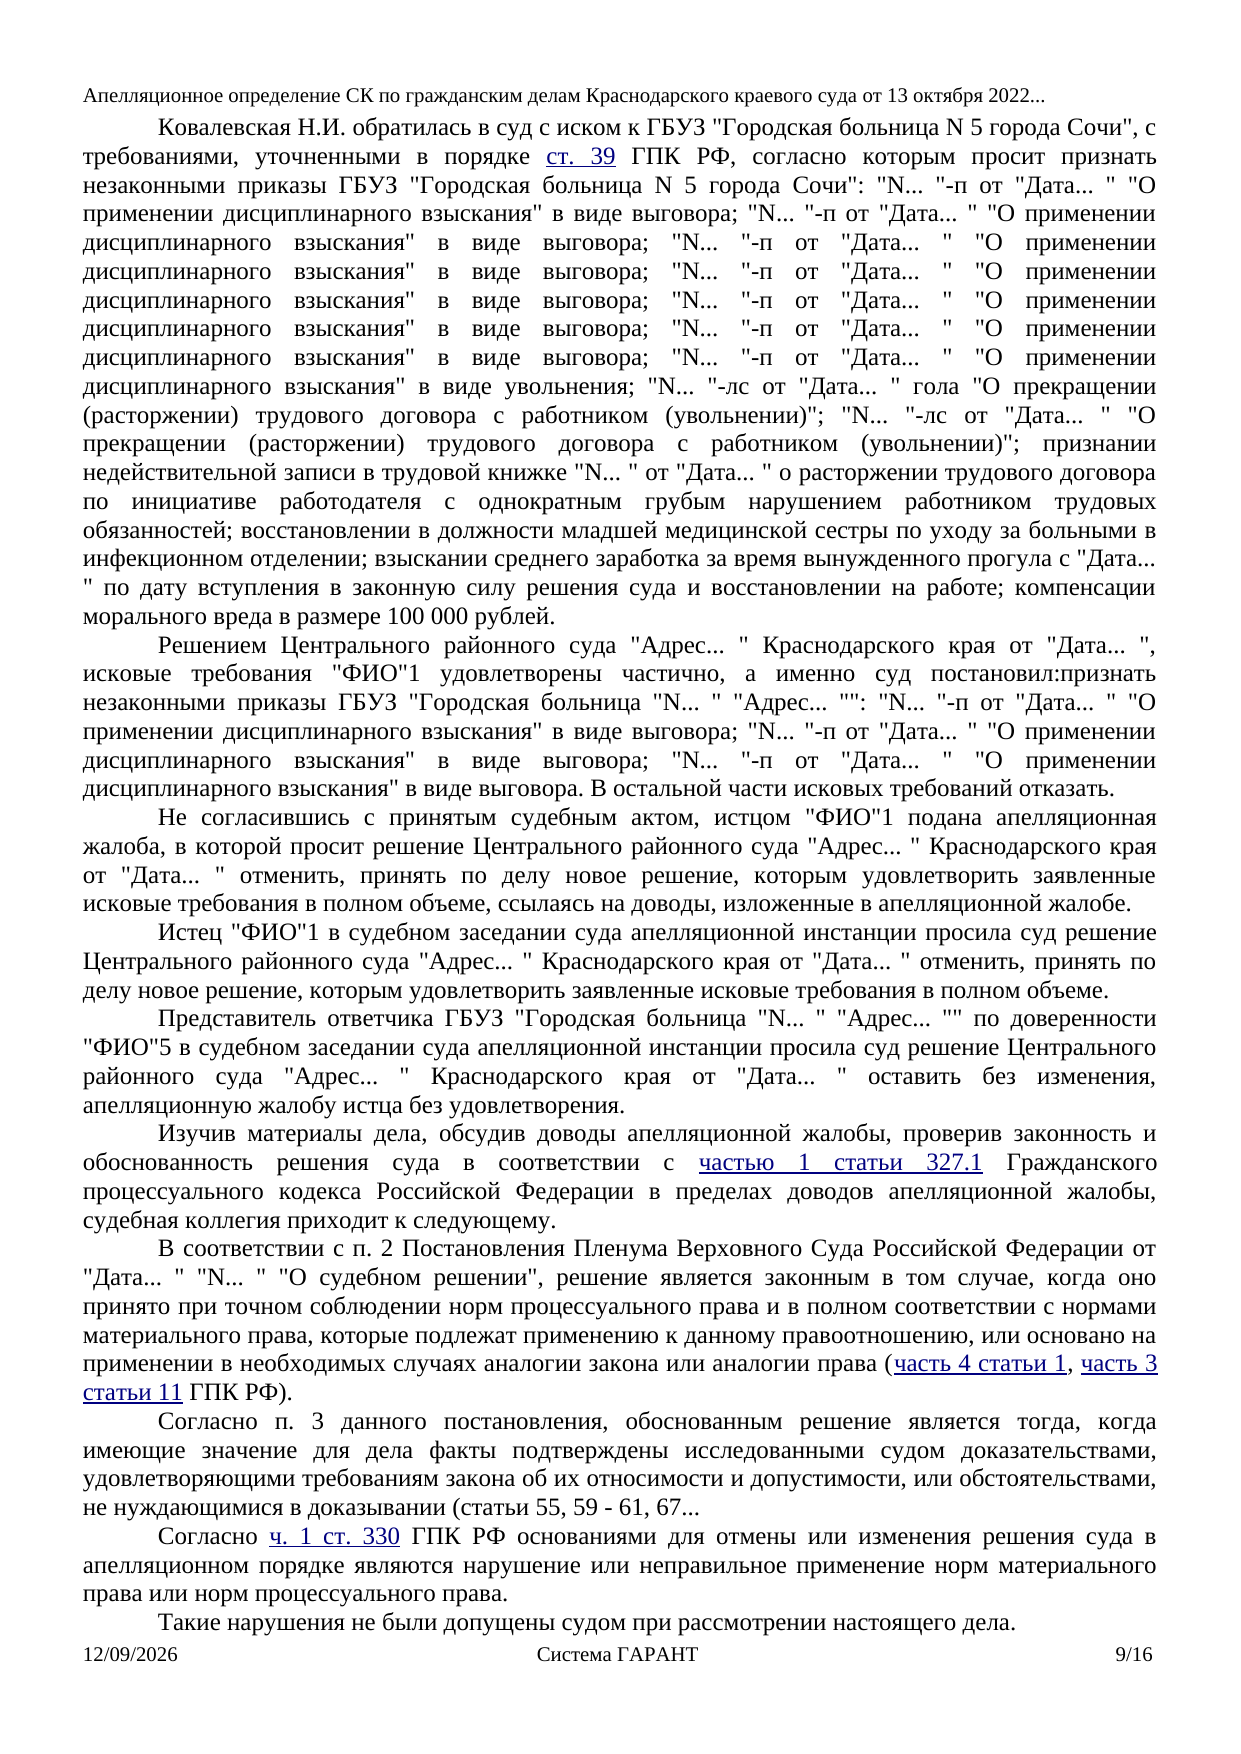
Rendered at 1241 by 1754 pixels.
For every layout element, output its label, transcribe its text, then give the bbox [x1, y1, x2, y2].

text Ковалевская Н.И. обратилась в суд с иском к ГБУЗ "Городская больница N 5 города Сочи", с требованиями, уточненными в порядке ст. 39 ГПК РФ, согласно которым просит признать незаконными приказы ГБУЗ "Городская больница N 5 города Сочи": "N... "-п от "Дата... " "О применении дисциплинарного взыскания" в виде выговора; "N... "-п от "Дата... " "О применении дисциплинарного взыскания" в виде выговора; "N... "-п от "Дата... " "О применении дисциплинарного взыскания" в виде выговора; "N... "-п от "Дата... " "О применении дисциплинарного взыскания" в виде выговора; "N... "-п от "Дата... " "О применении дисциплинарного взыскания" в виде выговора; "N... "-п от "Дата... " "О применении дисциплинарного взыскания" в виде выговора; "N... "-п от "Дата... " "О применении дисциплинарного взыскания" в виде увольнения; "N... "-лс от "Дата... " гола "О прекращении (расторжении) трудового договора с работником (увольнении)"; "N... "-лс от "Дата... " "О прекращении (расторжении) трудового договора с работником (увольнении)"; признании недействительной записи в трудовой книжке "N... " от "Дата... " о расторжении трудового договора по инициативе работодателя с однократным грубым нарушением работником трудовых обязанностей; восстановлении в должности младшей медицинской сестры по уходу за больными в инфекционном отделении; взыскании среднего заработка за время вынужденного прогула с "Дата... " по дату вступления в законную силу решения суда и восстановлении на работе; компенсации морального вреда в размере 100 000 рублей. [83, 112, 1157, 630]
text Такие нарушения не были допущены судом при рассмотрении настоящего дела. [83, 1607, 1157, 1636]
text Не согласившись с принятым судебным актом, истцом "ФИО"1 подана апелляционная жалоба, в которой просит решение Центрального районного суда "Адрес... " Краснодарского края от "Дата... " отменить, принять по делу новое решение, которым удовлетворить заявленные исковые требования в полном объеме, ссылаясь на доводы, изложенные в апелляционной жалобе. [83, 802, 1157, 917]
text Согласно ч. 1 ст. 330 ГПК РФ основаниями для отмены или изменения решения суда в апелляционном порядке являются нарушение или неправильное применение норм материального права или норм процессуального права. [83, 1521, 1157, 1607]
text Решением Центрального районного суда "Адрес... " Краснодарского края от "Дата... ", исковые требования "ФИО"1 удовлетворены частично, а именно суд постановил:признать незаконными приказы ГБУЗ "Городская больница "N... " "Адрес... "": "N... "-п от "Дата... " "О применении дисциплинарного взыскания" в виде выговора; "N... "-п от "Дата... " "О применении дисциплинарного взыскания" в виде выговора; "N... "-п от "Дата... " "О применении дисциплинарного взыскания" в виде выговора. В остальной части исковых требований отказать. [83, 630, 1157, 802]
text Согласно п. 3 данного постановления, обоснованным решение является тогда, когда имеющие значение для дела факты подтверждены исследованными судом доказательствами, удовлетворяющими требованиям закона об их относимости и допустимости, или обстоятельствами, не нуждающимися в доказывании (статьи 55, 59 - 61, 67... [83, 1406, 1157, 1521]
text В соответствии с п. 2 Постановления Пленума Верховного Суда Российской Федерации от "Дата... " "N... " "О судебном решении", решение является законным в том случае, когда оно принято при точном соблюдении норм процессуального права и в полном соответствии с нормами материального права, которые подлежат применению к данному правоотношению, или основано на применении в необходимых случаях аналогии закона или аналогии права (часть 4 статьи 1, часть 3 статьи 11 ГПК РФ). [83, 1233, 1157, 1406]
text Представитель ответчика ГБУЗ "Городская больница "N... " "Адрес... "" по доверенности "ФИО"5 в судебном заседании суда апелляционной инстанции просила суд решение Центрального районного суда "Адрес... " Краснодарского края от "Дата... " оставить без изменения, апелляционную жалобу истца без удовлетворения. [83, 1003, 1157, 1118]
text Истец "ФИО"1 в судебном заседании суда апелляционной инстанции просила суд решение Центрального районного суда "Адрес... " Краснодарского края от "Дата... " отменить, принять по делу новое решение, которым удовлетворить заявленные исковые требования в полном объеме. [83, 917, 1157, 1003]
text Изучив материалы дела, обсудив доводы апелляционной жалобы, проверив законность и обоснованность решения суда в соответствии с частью 1 статьи 327.1 Гражданского процессуального кодекса Российской Федерации в пределах доводов апелляционной жалобы, судебная коллегия приходит к следующему. [83, 1118, 1157, 1233]
